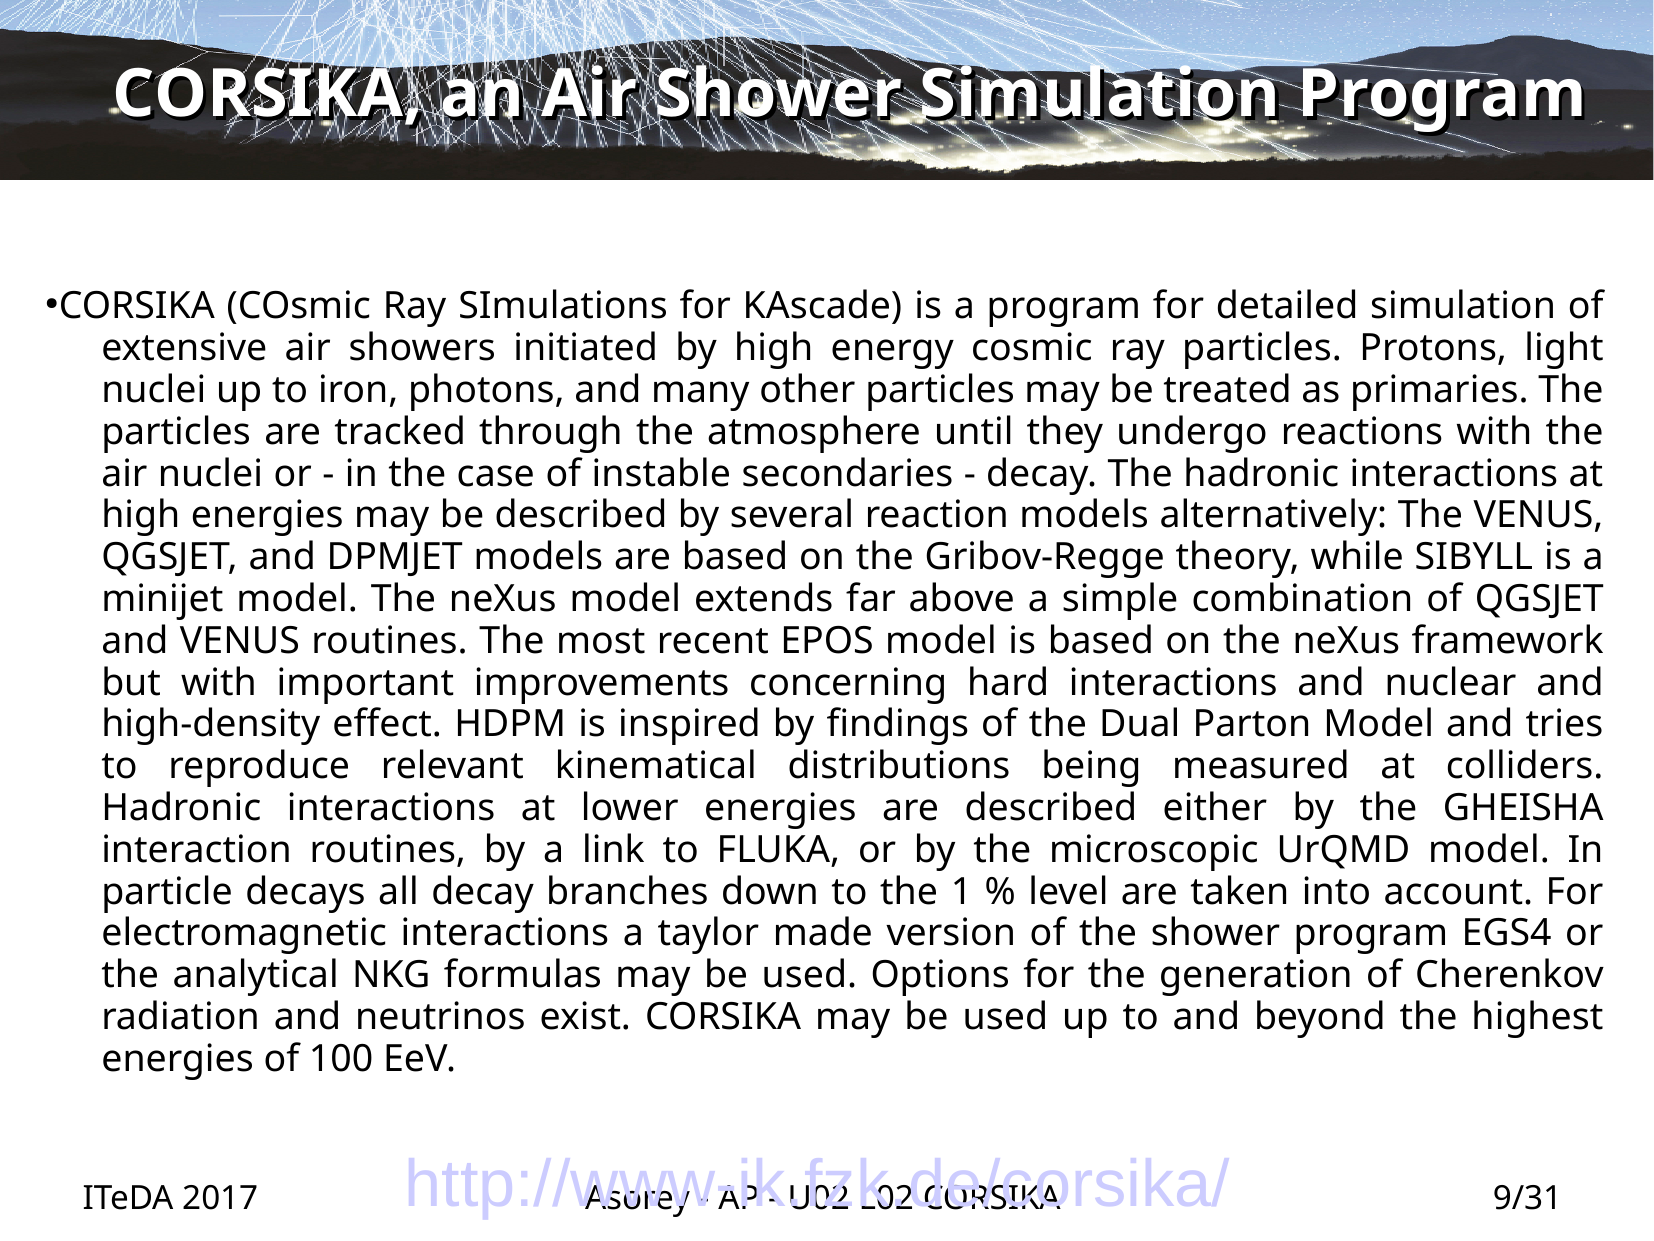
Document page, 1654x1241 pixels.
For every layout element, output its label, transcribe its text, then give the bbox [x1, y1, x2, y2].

title CORSIKA, an Air Shower Simulation Program [45, 15, 1606, 166]
subtitle CORSIKA (COsmic Ray SImulations for KAscade) is a program for detailed simulation of extensive air showers initiated by high energy cosmic ray particles. Protons, light nuclei up to iron, photons, and many other particles may be treated as primaries. The particles are tracked through the atmosphere until they undergo reactions with the air nuclei or - in the case of instable secondaries - decay. The hadronic interactions at high energies may be described by several reaction models alternatively: The VENUS, QGSJET, and DPMJET models are based on the Gribov-Regge theory, while SIBYLL is a minijet model. The neXus model extends far above a simple combination of QGSJET and VENUS routines. The most recent EPOS model is based on the neXus framework but with important improvements concerning hard interactions and nuclear and high-density effect. HDPM is inspired by findings of the Dual Parton Model and tries to reproduce relevant kinematical distributions being measured at colliders. Hadronic interactions at lower energies are described either by the GHEISHA interaction routines, by a link to FLUKA, or by the microscopic UrQMD model. In particle decays all decay branches down to the 1 % level are taken into account. For electromagnetic interactions a taylor made version of the shower program EGS4 or the analytical NKG formulas may be used. Options for the generation of Cherenkov radiation and neutrinos exist. CORSIKA may be used up to and beyond the highest energies of 100 EeV. [45, 210, 1606, 1156]
picture [0, 0, 1654, 180]
text_box http://www-ik.fzk.de/corsika/ [390, 1140, 1245, 1230]
